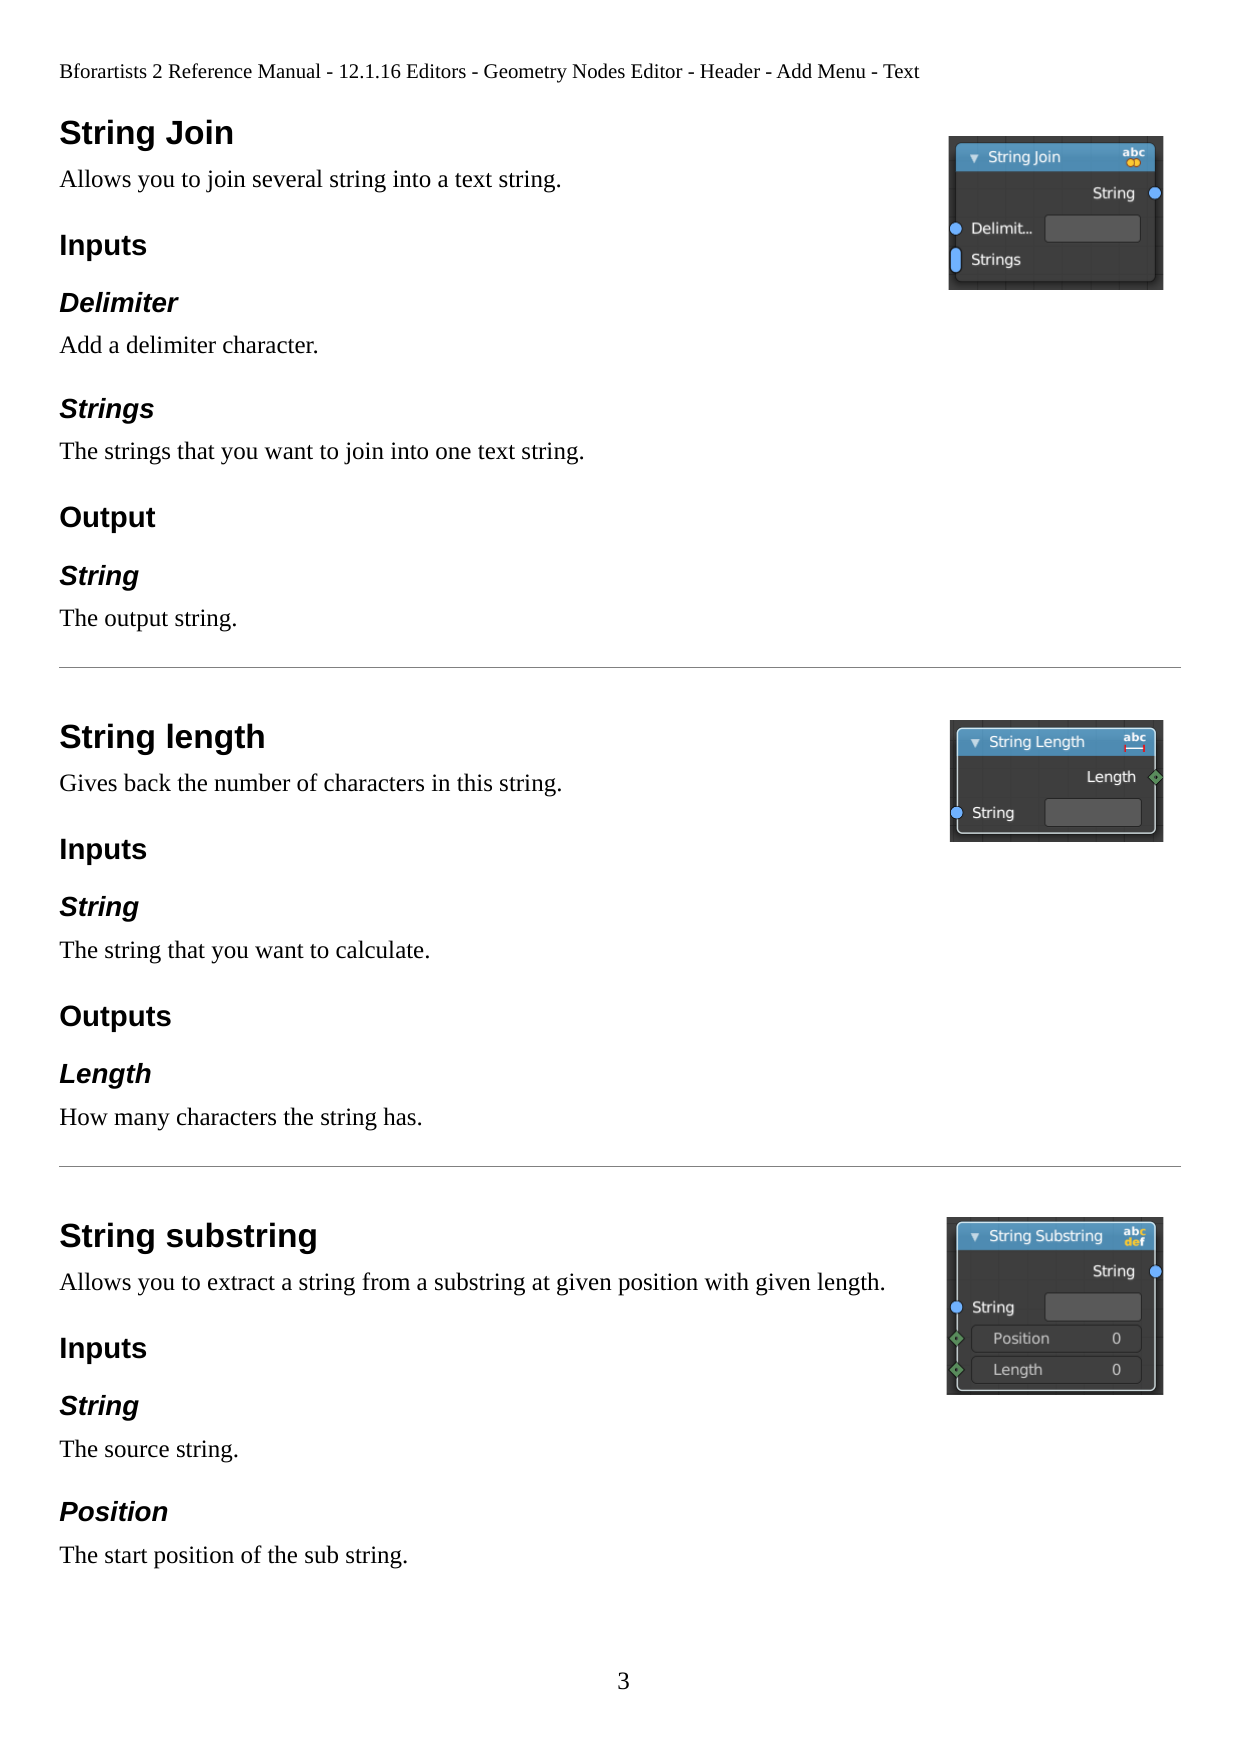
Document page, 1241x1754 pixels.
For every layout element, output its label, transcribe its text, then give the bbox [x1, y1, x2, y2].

text The string that you want to calculate. [59, 935, 1181, 964]
subtitle String [59, 1389, 1181, 1421]
text Allows you to join several string into a text string. [59, 164, 948, 192]
subtitle String [59, 891, 1181, 923]
picture [946, 1217, 1164, 1395]
subtitle String [59, 559, 1181, 591]
picture [948, 136, 1164, 290]
subtitle [1164, 227, 1181, 261]
text The source string. [59, 1434, 1181, 1463]
subtitle String substring [59, 1216, 1181, 1255]
subtitle String Join [59, 113, 1181, 151]
subtitle Delimiter [59, 286, 1181, 318]
subtitle Position [59, 1496, 1181, 1527]
subtitle Inputs [59, 832, 1181, 866]
subtitle Inputs [59, 227, 948, 261]
picture [949, 720, 1164, 842]
subtitle String length [59, 717, 1181, 756]
text The start position of the sub string. [59, 1540, 1181, 1569]
text The output string. [59, 603, 1181, 632]
subtitle Outputs [59, 999, 1181, 1033]
subtitle Length [59, 1058, 1181, 1089]
subtitle [1164, 1331, 1181, 1364]
text Add a delimiter character. [59, 331, 1181, 359]
text How many characters the string has. [59, 1102, 1181, 1131]
subtitle Strings [59, 392, 1181, 424]
text Gives back the number of characters in this string. [59, 768, 949, 797]
subtitle Inputs [59, 1331, 946, 1364]
text The strings that you want to join into one text string. [59, 436, 1181, 465]
text Allows you to extract a string from a substring at given position with given length. [59, 1267, 946, 1296]
subtitle Output [59, 500, 1181, 534]
